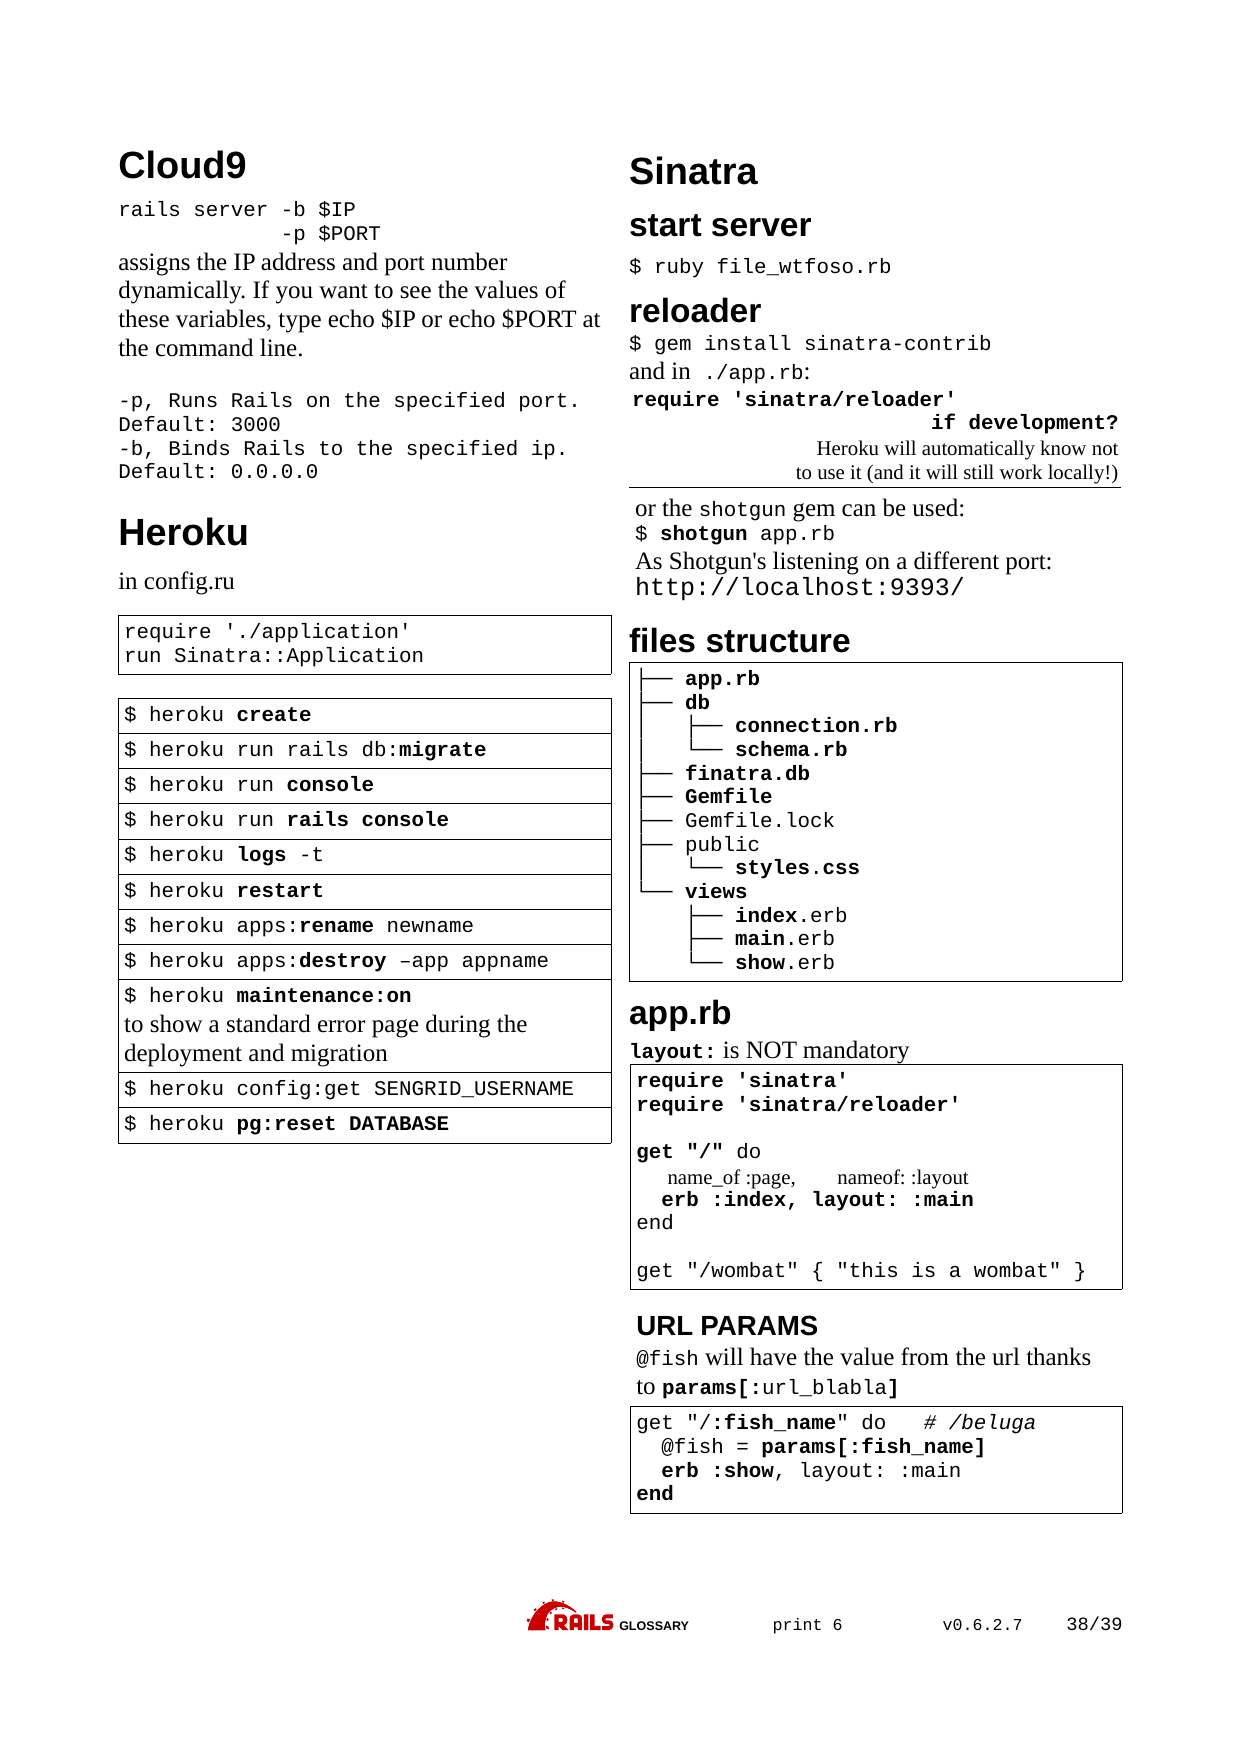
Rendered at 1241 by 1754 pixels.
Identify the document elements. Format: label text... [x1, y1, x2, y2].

subtitle reloader [629, 291, 1122, 330]
table_cell $ heroku apps:destroy –app appname [119, 945, 611, 979]
table_cell $ heroku logs -t [119, 840, 611, 874]
table_cell $ heroku pg:reset DATABASE [119, 1108, 611, 1142]
table_cell or the shotgun gem can be used: $ shotgun app.rb As Shotgun's listening on a different port: http://localhost:9393/ [629, 488, 1121, 609]
text $ ruby file_wtfoso.rb [629, 256, 1122, 279]
text -p $PORT [118, 223, 611, 247]
text and in ./app.rb: [629, 356, 1122, 386]
table_cell $ heroku run rails db:migrate [119, 734, 611, 768]
table_header $ heroku create [119, 699, 611, 733]
table_header require './application' run Sinatra::Application [119, 616, 611, 674]
table_cell $ heroku run rails console [119, 804, 611, 838]
table_cell $ heroku restart [119, 875, 611, 909]
text $ gem install sinatra-contrib [629, 333, 1122, 356]
table_cell URL PARAMS @fish will have the value from the url thanks to params[:url_blabla] [630, 1290, 1122, 1406]
subtitle Cloud9 [118, 143, 611, 187]
table_header require 'sinatra' require 'sinatra/reloader' get "/" do name_of :page, nameof: :layout erb :index, layout: :main end get "/wombat" { "this is a wombat" } [631, 1065, 1122, 1289]
subtitle files structure [629, 621, 1122, 659]
table_cell $ heroku maintenance:on to show a standard error page during the deployment and migration [119, 980, 611, 1072]
subtitle start server [629, 204, 1122, 243]
table_cell $ heroku run console [119, 769, 611, 803]
table_header ├── app.rb ├── db │ ├── connection.rb │ └── schema.rb ├── finatra.db ├── Gemfile ├── Gemfile.lock ├── public │ └── styles.css └── views ├── index.erb ├── main.erb └── show.erb [630, 663, 1122, 981]
table_cell $ heroku apps:rename newname [119, 910, 611, 944]
table_cell $ heroku config:get SENGRID_USERNAME [119, 1073, 611, 1107]
subtitle Sinatra [629, 149, 1122, 193]
subtitle Heroku [118, 510, 611, 553]
text layout: is NOT mandatory [629, 1035, 1122, 1064]
subtitle app.rb [629, 993, 1122, 1032]
text rails server -b $IP [118, 199, 611, 223]
text in config.ru [118, 566, 611, 595]
table_cell get "/:fish_name" do # /beluga @fish = params[:fish_name] erb :show, layout: :main end [631, 1407, 1122, 1513]
table_header require 'sinatra/reloader' if development? Heroku will automatically know not to use it (and it will still work locally!) [629, 386, 1121, 487]
text -p, Runs Rails on the specified port. Default: 3000 -b, Binds Rails to the specified ip. Default: 0.0.0.0 [118, 390, 611, 485]
text assigns the IP address and port number dynamically. If you want to see the values of these variables, type echo $IP or echo $PORT at the command line. [118, 247, 611, 362]
